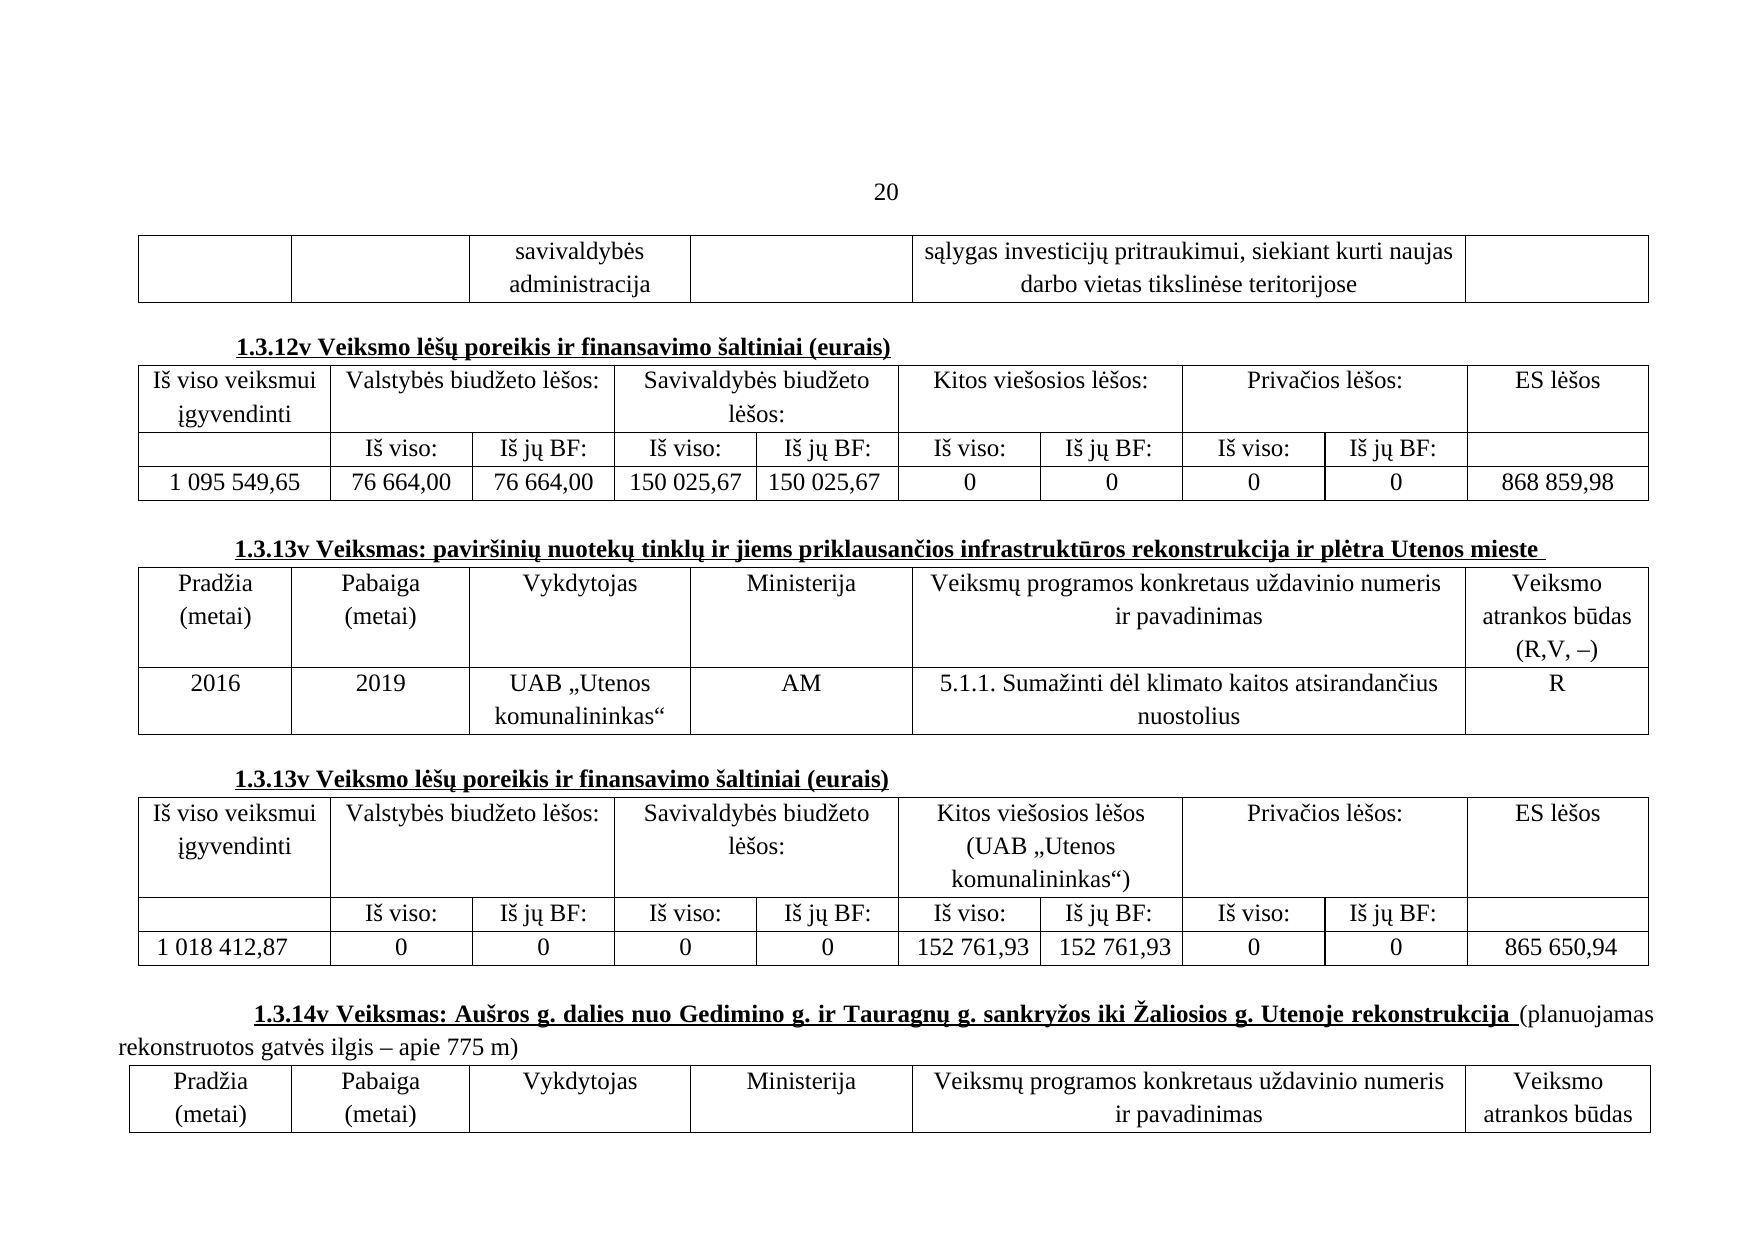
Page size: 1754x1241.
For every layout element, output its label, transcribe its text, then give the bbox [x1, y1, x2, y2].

table_cell 2019 [292, 668, 469, 734]
table_cell 868 859,98 [1468, 467, 1648, 500]
table_header Privačios lėšos: [1183, 366, 1467, 432]
table_cell [1468, 898, 1648, 931]
table_cell Iš jų BF: [473, 898, 614, 931]
table_cell 0 [473, 932, 614, 965]
table_cell [1468, 433, 1648, 466]
table_cell AM [691, 668, 912, 734]
table_cell Iš viso: [331, 898, 472, 931]
table_cell 1 095 549,65 [139, 467, 330, 500]
table_cell 0 [615, 932, 756, 965]
table_cell Iš jų BF: [1041, 433, 1182, 466]
table_cell 152 761,93 [1041, 932, 1182, 965]
text 1.3.14v Veiksmas: Aušros g. dalies nuo Gedimino g. ir Tauragnų g. sankryžos iki Žaliosios g. Utenoje rekonstrukcija (planuojamas rekonstruotos gatvės ilgis – apie 775 m) [118, 999, 1654, 1061]
table_cell 0 [1326, 932, 1467, 965]
table_cell Iš jų BF: [1041, 898, 1182, 931]
table_cell R [1466, 668, 1648, 734]
table_cell [1466, 236, 1648, 302]
table_header Savivaldybės biudžeto lėšos: [615, 366, 898, 432]
table_header Iš viso veiksmui įgyvendinti [139, 366, 330, 432]
table_cell Iš viso: [1183, 433, 1324, 466]
table_cell [139, 898, 330, 931]
table_cell 76 664,00 [331, 467, 472, 500]
table_header Vykdytojas [470, 1066, 690, 1132]
table_cell 0 [331, 932, 472, 965]
table_cell [691, 236, 912, 302]
table_cell savivaldybės administracija [470, 236, 690, 302]
table_cell 152 761,93 [899, 932, 1040, 965]
table_cell Iš viso: [615, 898, 756, 931]
table_header Pabaiga (metai) [292, 568, 469, 667]
table_header Pradžia (metai) [139, 568, 291, 667]
table_header Veiksmo atrankos būdas [1466, 1066, 1650, 1132]
table_header Kitos viešosios lėšos: [899, 366, 1182, 432]
table_header ES lėšos [1468, 366, 1648, 432]
table_header Veiksmų programos konkretaus uždavinio numeris ir pavadinimas [913, 1066, 1465, 1132]
table_cell [292, 236, 469, 302]
table_header ES lėšos [1468, 798, 1648, 897]
table_cell 0 [899, 467, 1040, 500]
table_cell 150 025,67 [615, 467, 756, 500]
table_cell 0 [1326, 467, 1467, 500]
table_header Privačios lėšos: [1183, 798, 1467, 897]
table_cell UAB „Utenos komunalininkas“ [470, 668, 690, 734]
table_header Valstybės biudžeto lėšos: [331, 366, 614, 432]
table_cell Iš viso: [331, 433, 472, 466]
text 1.3.13v Veiksmas: paviršinių nuotekų tinklų ir jiems priklausančios infrastruktūros rekonstrukcija ir plėtra Utenos mieste [118, 534, 1654, 563]
table_cell Iš jų BF: [473, 433, 614, 466]
table_cell 0 [1183, 467, 1324, 500]
table_cell 0 [1041, 467, 1182, 500]
table_cell 0 [1183, 932, 1324, 965]
table_header Veiksmo atrankos būdas (R,V, –) [1466, 568, 1648, 667]
table_cell 0 [757, 932, 898, 965]
table_header Ministerija [691, 568, 912, 667]
table_cell 2016 [139, 668, 291, 734]
table_cell 5.1.1. Sumažinti dėl klimato kaitos atsirandančius nuostolius [913, 668, 1465, 734]
table_cell Iš jų BF: [757, 898, 898, 931]
table_cell Iš jų BF: [1326, 898, 1467, 931]
table_cell Iš viso: [899, 898, 1040, 931]
table_cell Iš viso: [899, 433, 1040, 466]
table_cell Iš viso: [1183, 898, 1324, 931]
table_cell sąlygas investicijų pritraukimui, siekiant kurti naujas darbo vietas tikslinėse teritorijose [913, 236, 1465, 302]
table_cell 865 650,94 [1468, 932, 1648, 965]
table_header Pabaiga (metai) [292, 1066, 469, 1132]
table_cell 76 664,00 [473, 467, 614, 500]
text 1.3.12v Veiksmo lėšų poreikis ir finansavimo šaltiniai (eurais) [118, 332, 1654, 360]
table_header Pradžia (metai) [130, 1066, 291, 1132]
table_header Veiksmų programos konkretaus uždavinio numeris ir pavadinimas [913, 568, 1465, 667]
table_header Valstybės biudžeto lėšos: [331, 798, 614, 897]
table_header Vykdytojas [470, 568, 690, 667]
table_cell Iš jų BF: [757, 433, 898, 466]
table_cell Iš viso: [615, 433, 756, 466]
table_cell 150 025,67 [757, 467, 898, 500]
table_header Kitos viešosios lėšos (UAB „Utenos komunalininkas“) [899, 798, 1182, 897]
table_cell [139, 236, 291, 302]
text 1.3.13v Veiksmo lėšų poreikis ir finansavimo šaltiniai (eurais) [118, 764, 1654, 793]
table_cell 1 018 412,87 [139, 932, 330, 965]
table_header Savivaldybės biudžeto lėšos: [615, 798, 898, 897]
table_header Ministerija [691, 1066, 912, 1132]
table_cell [139, 433, 330, 466]
table_cell Iš jų BF: [1326, 433, 1467, 466]
table_header Iš viso veiksmui įgyvendinti [139, 798, 330, 897]
